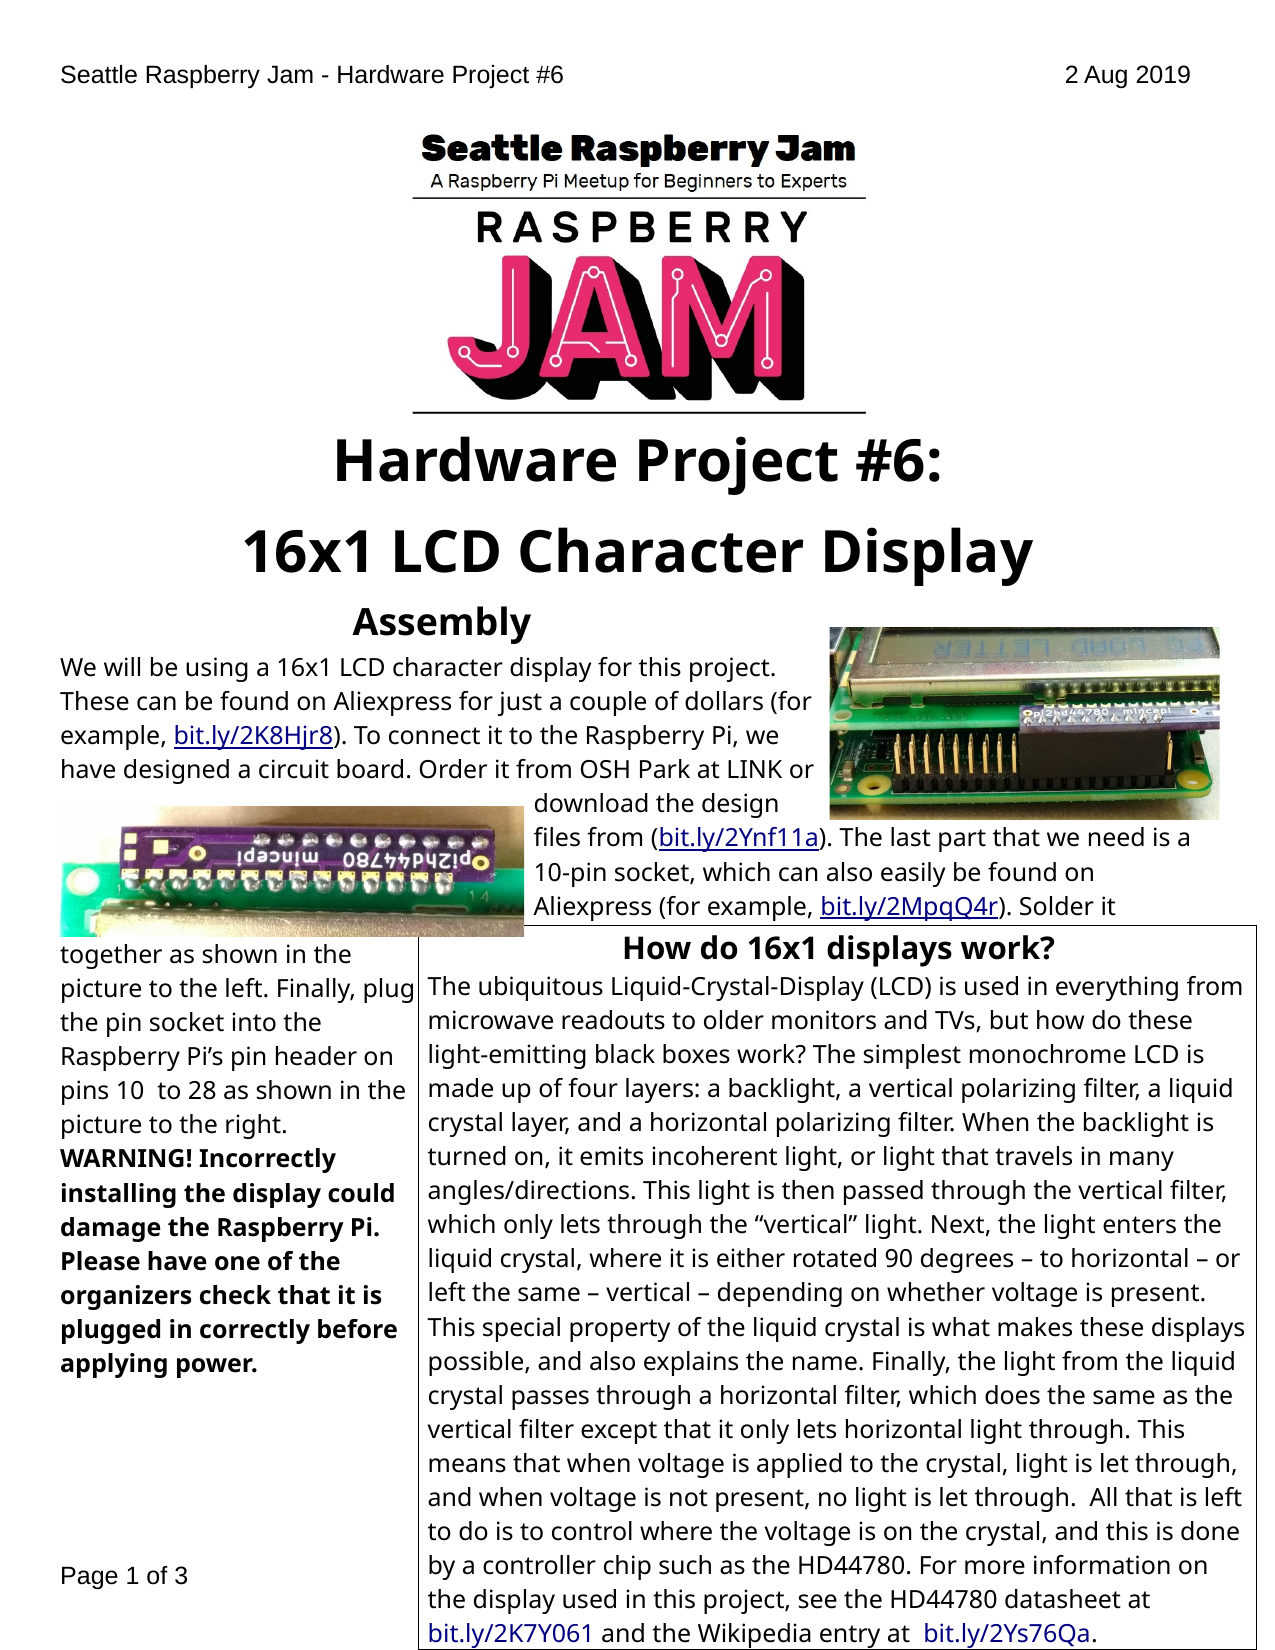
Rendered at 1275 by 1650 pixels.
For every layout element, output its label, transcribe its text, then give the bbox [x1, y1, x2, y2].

subtitle Assembly [60, 596, 1215, 647]
title Hardware Project #6: [60, 419, 1215, 498]
text We will be using a 16x1 LCD character display for this project. These can be found on Aliexpress for just a couple of dollars (for example, bit.ly/2K8Hjr8). To connect it to the Raspberry Pi, we have designed a circuit board. Order it from OSH Park at LINK or download the design files from (bit.ly/2Ynf11a). The last part that we need is a 10-pin socket, which can also easily be found on Aliexpress (for example, bit.ly/2MpqQ4r). Solder it [60, 650, 1215, 925]
picture [829, 627, 1220, 820]
picture [405, 118, 871, 419]
title 16x1 LCD Character Display [60, 510, 1215, 590]
picture [57, 806, 525, 937]
text together as shown in the picture to the left. Finally, plug the pin socket into the Raspberry Pi’s pin header on pins 10 to 28 as shown in the picture to the right. WARNING! Incorrectly installing the display could damage the Raspberry Pi. Please have one of the organizers check that it is plugged in correctly before applying power. [60, 937, 418, 1379]
